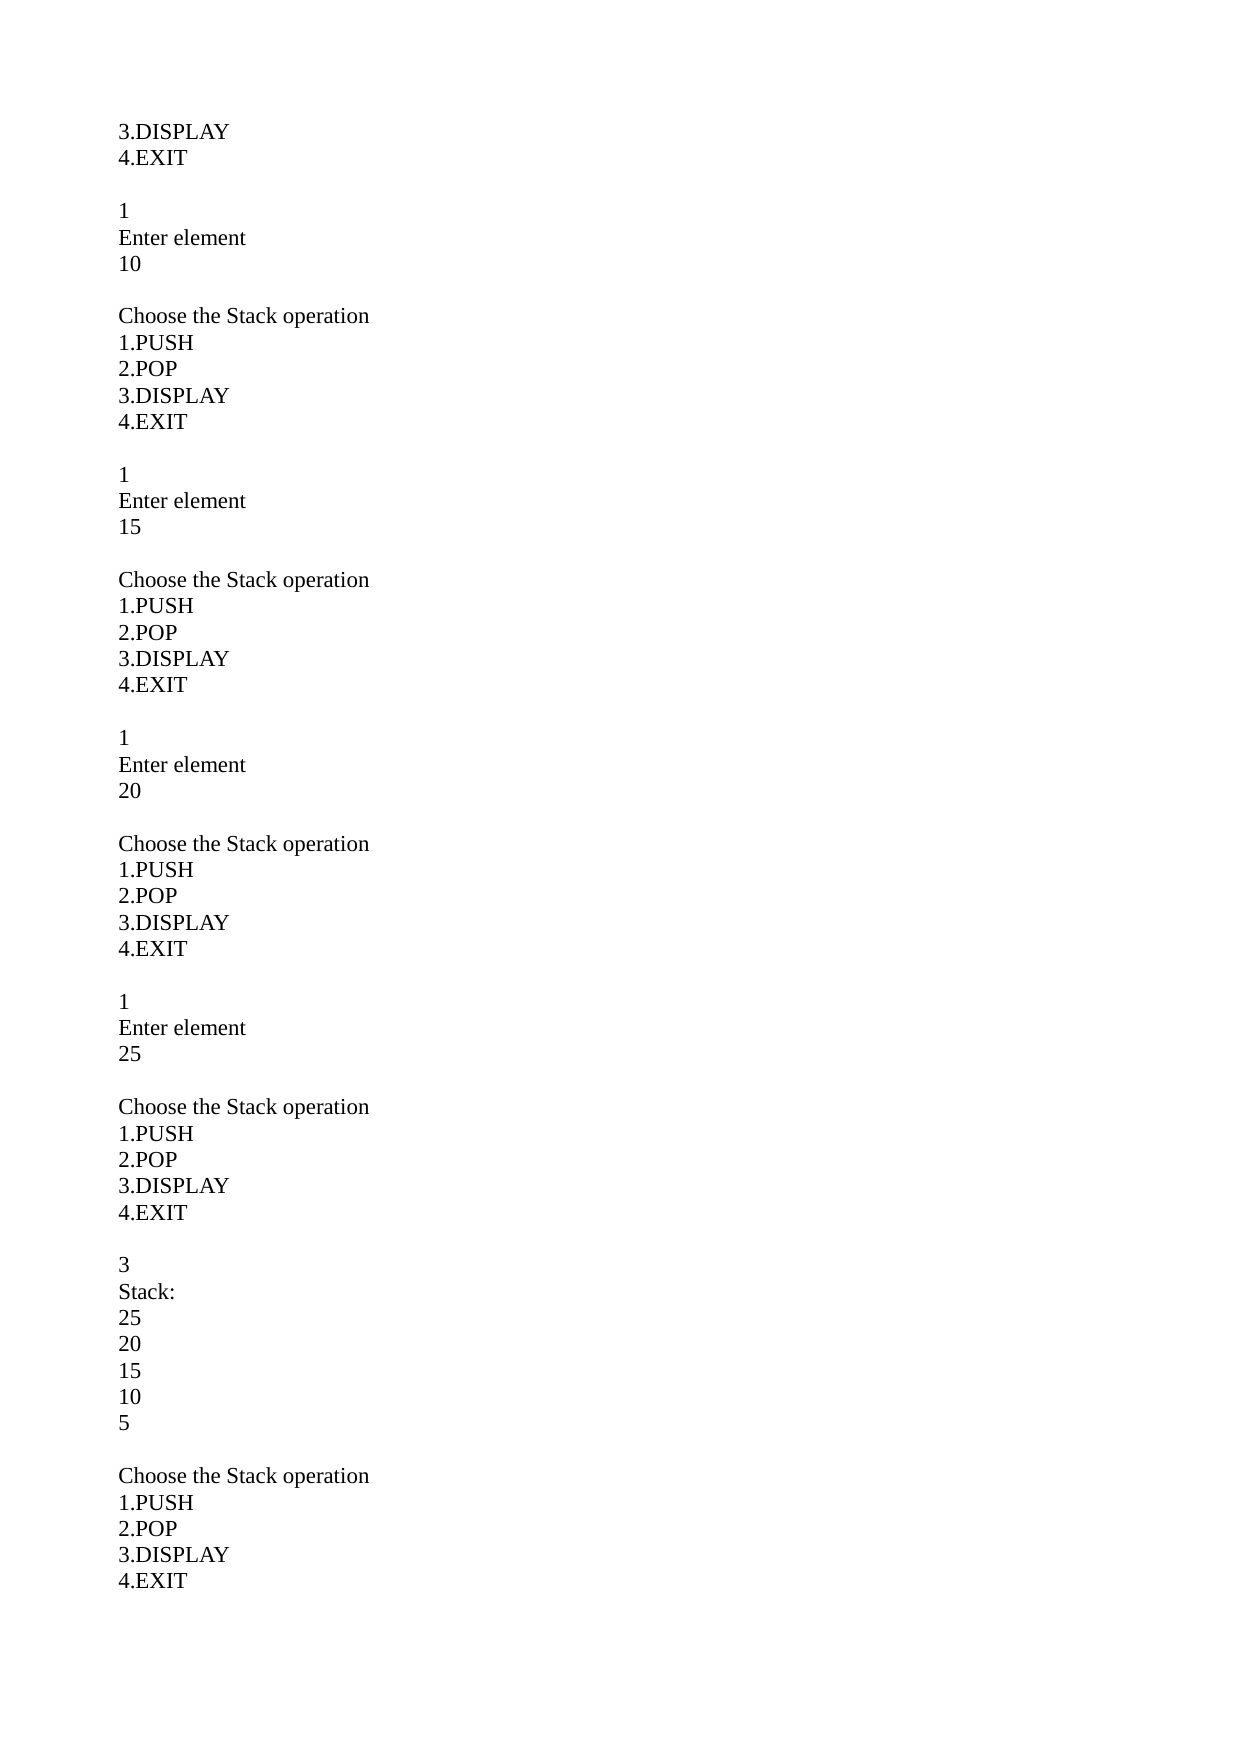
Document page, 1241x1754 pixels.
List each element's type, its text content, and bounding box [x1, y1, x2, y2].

text 2.POP [118, 355, 1122, 382]
text 1.PUSH [118, 329, 1122, 355]
text 4.EXIT [118, 144, 1122, 171]
text 4.EXIT [118, 672, 1122, 698]
text 4.EXIT [118, 1568, 1122, 1594]
text 1.PUSH [118, 856, 1122, 882]
text Enter element [118, 223, 1122, 250]
text 3.DISPLAY [118, 382, 1122, 408]
text 4.EXIT [118, 935, 1122, 961]
text Stack: [118, 1278, 1122, 1304]
text 3 [118, 1251, 1122, 1278]
text 1.PUSH [118, 592, 1122, 619]
text Choose the Stack operation [118, 1093, 1122, 1119]
text 1 [118, 724, 1122, 751]
text 4.EXIT [118, 1199, 1122, 1225]
text 25 [118, 1304, 1122, 1330]
text 25 [118, 1041, 1122, 1067]
text 5 [118, 1409, 1122, 1436]
text 3.DISPLAY [118, 645, 1122, 672]
text 10 [118, 250, 1122, 276]
text 1 [118, 988, 1122, 1014]
text 1.PUSH [118, 1119, 1122, 1146]
text 1 [118, 461, 1122, 487]
text Choose the Stack operation [118, 1462, 1122, 1488]
text 10 [118, 1383, 1122, 1409]
text 2.POP [118, 619, 1122, 645]
text 15 [118, 513, 1122, 540]
text 20 [118, 1330, 1122, 1357]
text 1 [118, 197, 1122, 223]
text 3.DISPLAY [118, 1172, 1122, 1199]
text 4.EXIT [118, 408, 1122, 434]
text 3.DISPLAY [118, 118, 1122, 144]
text 2.POP [118, 1146, 1122, 1172]
text 15 [118, 1357, 1122, 1383]
text 2.POP [118, 882, 1122, 909]
text Enter element [118, 1014, 1122, 1041]
text 3.DISPLAY [118, 1541, 1122, 1568]
text Choose the Stack operation [118, 830, 1122, 856]
text 3.DISPLAY [118, 909, 1122, 935]
text Enter element [118, 487, 1122, 513]
text 2.POP [118, 1515, 1122, 1541]
text 1.PUSH [118, 1488, 1122, 1515]
text Enter element [118, 751, 1122, 777]
text 20 [118, 777, 1122, 803]
text Choose the Stack operation [118, 303, 1122, 329]
text Choose the Stack operation [118, 566, 1122, 592]
